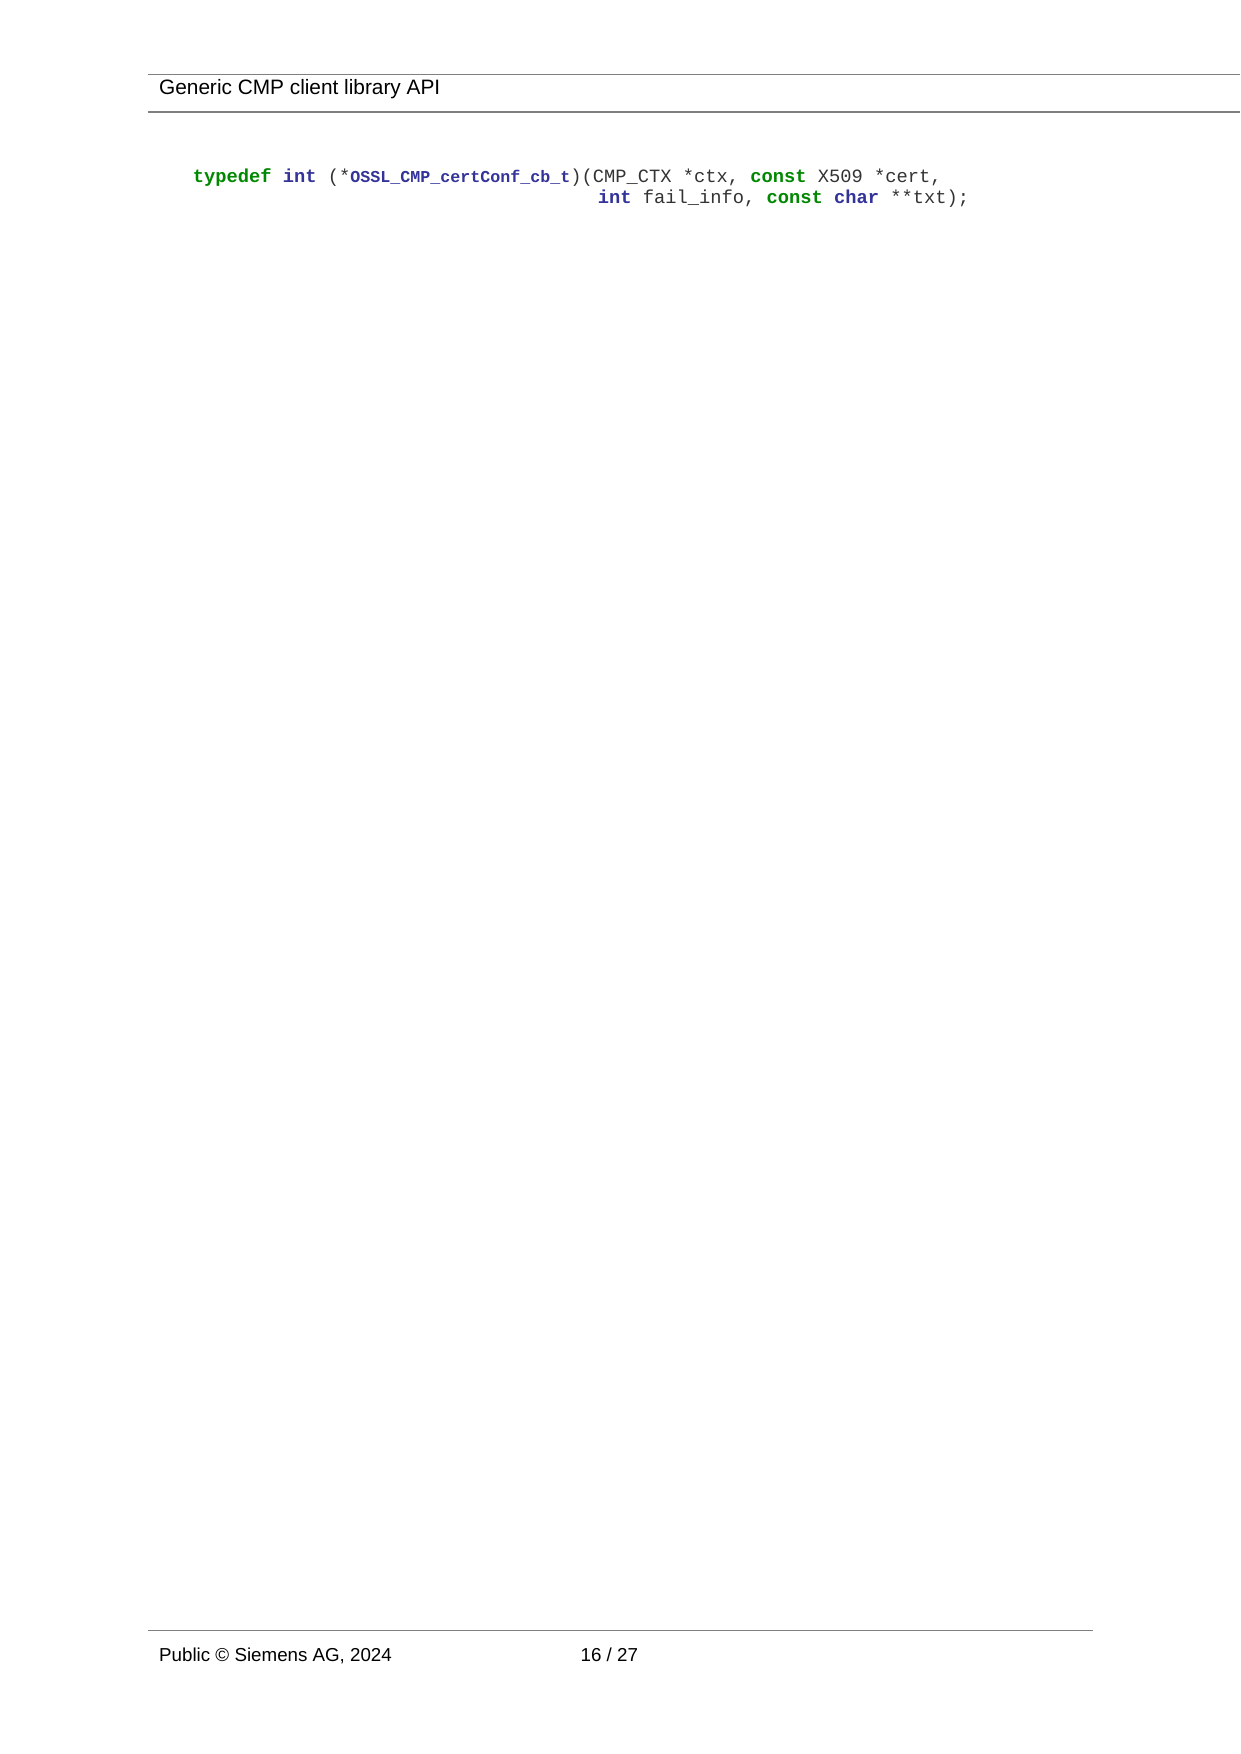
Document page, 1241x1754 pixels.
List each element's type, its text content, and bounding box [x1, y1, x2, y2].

text typedef int (*OSSL_CMP_certConf_cb_t)(CMP_CTX *ctx, const X509 *cert, [148, 148, 1092, 188]
text int fail_info, const char **txt); [148, 188, 1092, 207]
